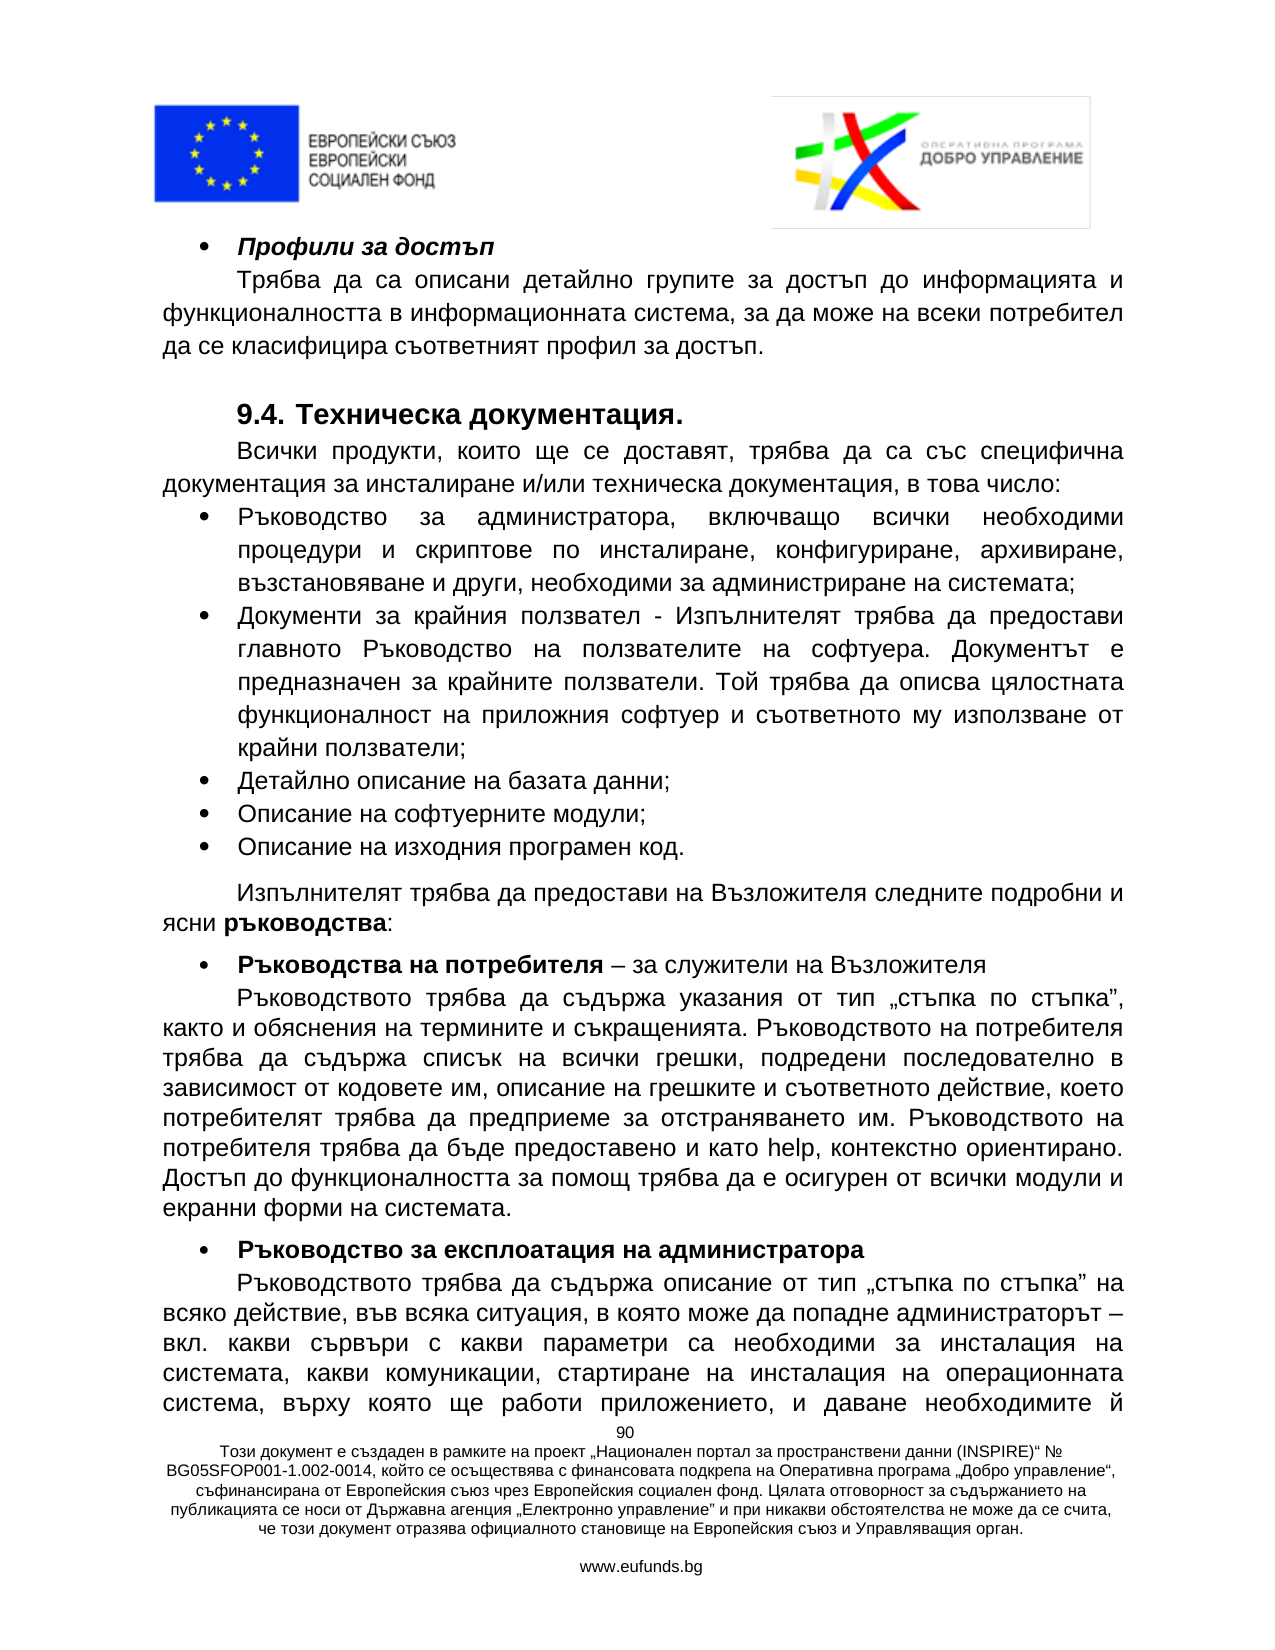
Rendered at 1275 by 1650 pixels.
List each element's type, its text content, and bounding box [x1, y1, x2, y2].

list Описание на софтуерните модули; [200, 799, 1125, 828]
list Описание на изходния програмен код. [200, 832, 1125, 861]
list Ръководство за експлоатация на администратора [200, 1235, 1125, 1264]
list Документи за крайния ползвател - Изпълнителят трябва да предостави главното Ръководство на ползвателите на софтуера. Документът е предназначен за крайните ползватели. Той трябва да описва цялостната функционалност на приложния софтуер и съответното му използване от крайни ползватели; [200, 601, 1125, 762]
text Изпълнителят трябва да предостави на Възложителя следните подробни и ясни ръководства: [162, 878, 1125, 937]
list Детайлно описание на базата данни; [200, 766, 1125, 795]
text Всички продукти, които ще се доставят, трябва да са със специфична документация за инсталиране и/или техническа документация, в това число: [162, 436, 1125, 497]
text Ръководството трябва да съдържа указания от тип „стъпка по стъпка”, както и обяснения на термините и съкращенията. Ръководството на потребителя трябва да съдържа списък на всички грешки, подредени последователно в зависимост от кодовете им, описание на грешките и съответното действие, което потребителят трябва да предприеме за отстраняването им. Ръководството на потребителя трябва да бъде предоставено и като help, контекстно ориентирано. Достъп до функционалността за помощ трябва да е осигурен от всички модули и екранни форми на системата. [162, 983, 1125, 1221]
list Ръководства на потребителя – за служители на Възложителя [200, 950, 1125, 979]
subtitle Техническа документация. [236, 397, 1125, 431]
text Ръководството трябва да съдържа описание от тип „стъпка по стъпка” на всяко действие, във всяка ситуация, в която може да попадне администраторът – вкл. какви сървъри с какви параметри са необходими за инсталация на системата, какви комуникации, стартиране на инсталация на операционната система, върху която ще работи приложението, и даване необходимите й [162, 1268, 1125, 1416]
text Трябва да са описани детайлно групите за достъп до информацията и функционалността в информационната система, за да може на всеки потребител да се класифицира съответният профил за достъп. [162, 265, 1125, 360]
list Профили за достъп [200, 232, 1125, 261]
list Ръководство за администратора, включващо всички необходими процедури и скриптове по инсталиране, конфигуриране, архивиране, възстановяване и други, необходими за администриране на системата; [200, 502, 1125, 597]
